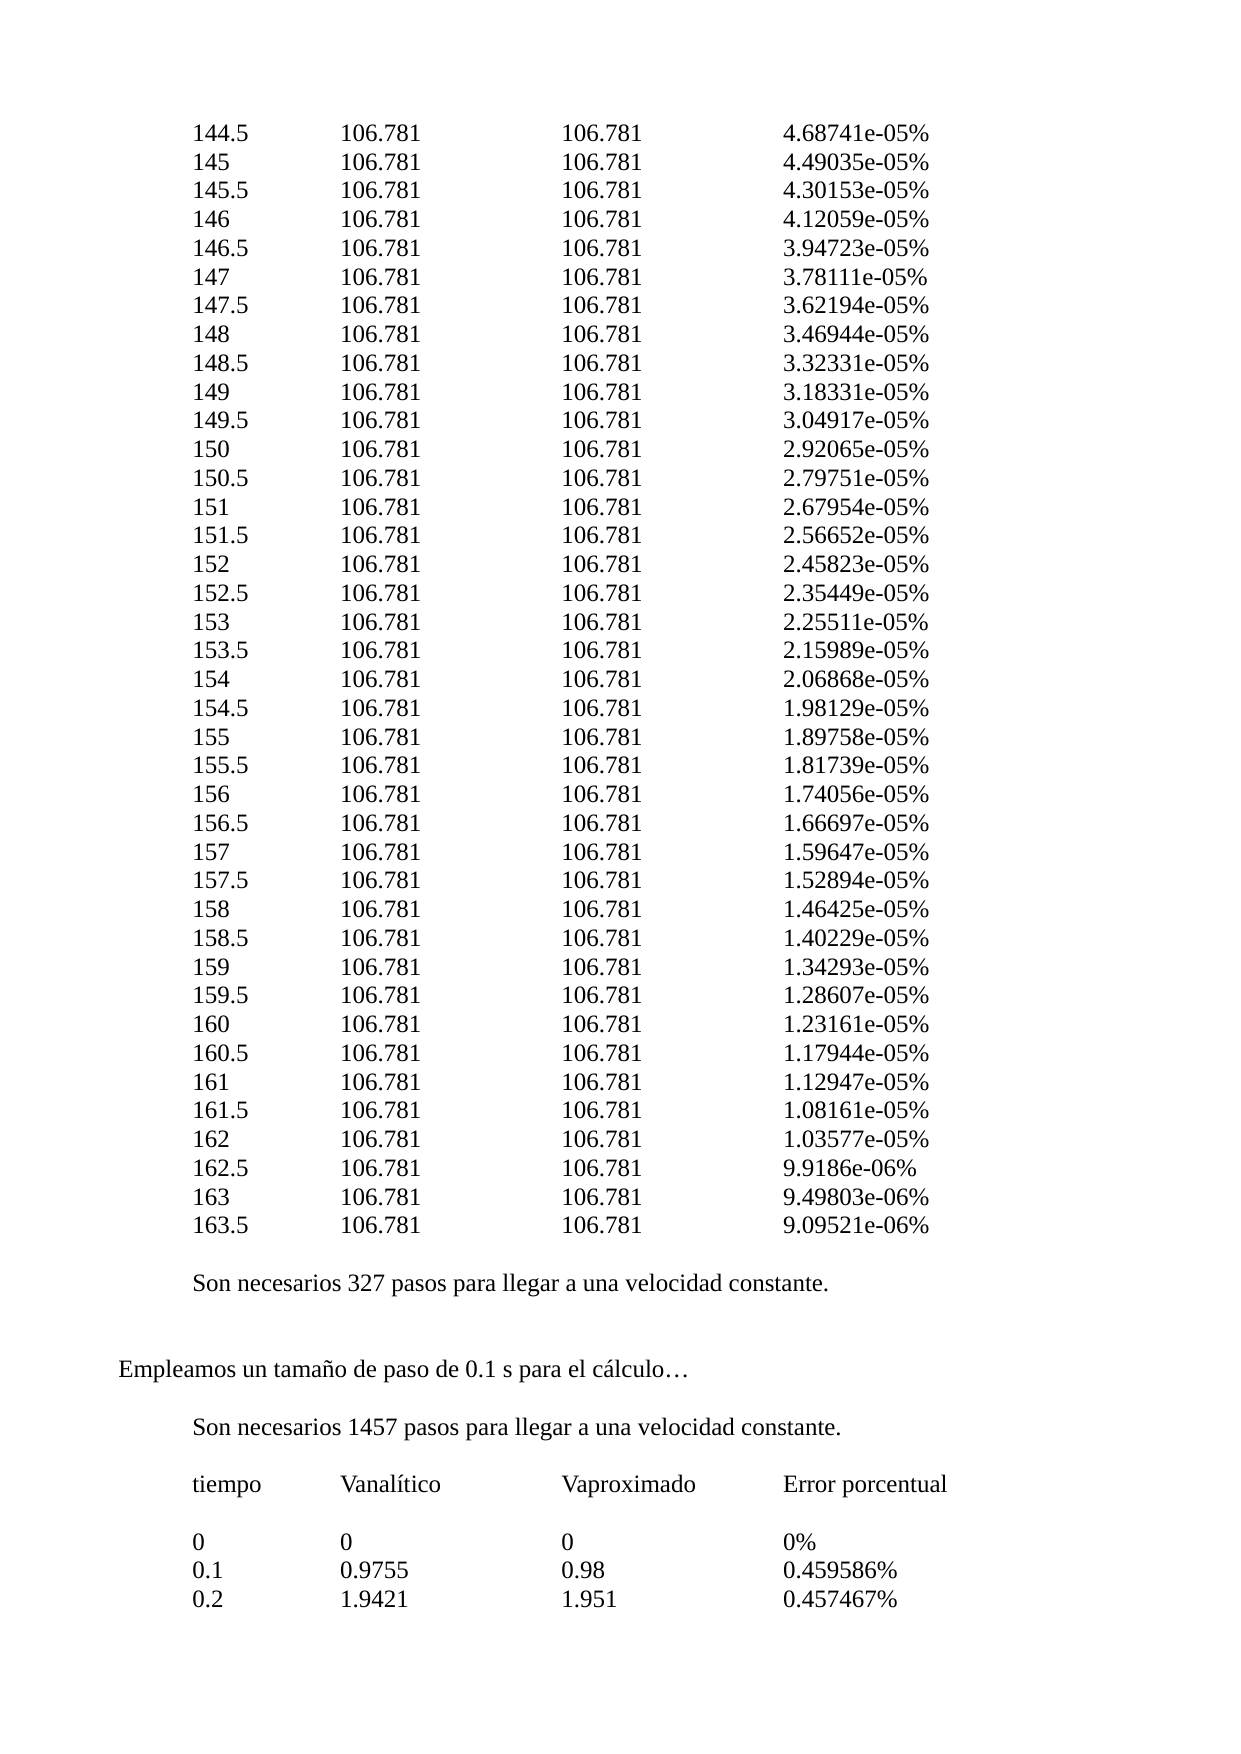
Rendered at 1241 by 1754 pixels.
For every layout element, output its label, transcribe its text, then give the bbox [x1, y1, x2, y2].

text 149.5 106.781 106.781 3.04917e-05% [118, 406, 1122, 434]
text 148 106.781 106.781 3.46944e-05% [118, 319, 1122, 348]
text 153 106.781 106.781 2.25511e-05% [118, 607, 1122, 636]
text 162.5 106.781 106.781 9.9186e-06% [118, 1153, 1122, 1182]
text 159 106.781 106.781 1.34293e-05% [118, 952, 1122, 981]
text 156 106.781 106.781 1.74056e-05% [118, 779, 1122, 808]
text tiempo Vanalítico Vaproximado Error porcentual [118, 1469, 1122, 1498]
text 145 106.781 106.781 4.49035e-05% [118, 147, 1122, 176]
text 163.5 106.781 106.781 9.09521e-06% [118, 1211, 1122, 1239]
text 146.5 106.781 106.781 3.94723e-05% [118, 233, 1122, 262]
text 159.5 106.781 106.781 1.28607e-05% [118, 981, 1122, 1009]
text 160 106.781 106.781 1.23161e-05% [118, 1009, 1122, 1038]
text 151.5 106.781 106.781 2.56652e-05% [118, 521, 1122, 549]
text 0 0 0 0% [118, 1527, 1122, 1556]
text 158.5 106.781 106.781 1.40229e-05% [118, 923, 1122, 952]
text Son necesarios 1457 pasos para llegar a una velocidad constante. [118, 1412, 1122, 1441]
text 162 106.781 106.781 1.03577e-05% [118, 1124, 1122, 1153]
text 146 106.781 106.781 4.12059e-05% [118, 204, 1122, 233]
text 154 106.781 106.781 2.06868e-05% [118, 664, 1122, 693]
text 151 106.781 106.781 2.67954e-05% [118, 492, 1122, 521]
text 155 106.781 106.781 1.89758e-05% [118, 722, 1122, 751]
text 160.5 106.781 106.781 1.17944e-05% [118, 1038, 1122, 1067]
text 150 106.781 106.781 2.92065e-05% [118, 434, 1122, 463]
text 150.5 106.781 106.781 2.79751e-05% [118, 463, 1122, 492]
text 154.5 106.781 106.781 1.98129e-05% [118, 693, 1122, 722]
text 147.5 106.781 106.781 3.62194e-05% [118, 291, 1122, 319]
text 153.5 106.781 106.781 2.15989e-05% [118, 636, 1122, 664]
text 161 106.781 106.781 1.12947e-05% [118, 1067, 1122, 1096]
text 147 106.781 106.781 3.78111e-05% [118, 262, 1122, 291]
text 145.5 106.781 106.781 4.30153e-05% [118, 176, 1122, 204]
text 161.5 106.781 106.781 1.08161e-05% [118, 1096, 1122, 1124]
text 157 106.781 106.781 1.59647e-05% [118, 837, 1122, 866]
text 155.5 106.781 106.781 1.81739e-05% [118, 751, 1122, 779]
text 157.5 106.781 106.781 1.52894e-05% [118, 866, 1122, 894]
text 144.5 106.781 106.781 4.68741e-05% [118, 118, 1122, 147]
text Empleamos un tamaño de paso de 0.1 s para el cálculo… [118, 1354, 1122, 1383]
text 152.5 106.781 106.781 2.35449e-05% [118, 578, 1122, 607]
text 158 106.781 106.781 1.46425e-05% [118, 894, 1122, 923]
text 149 106.781 106.781 3.18331e-05% [118, 377, 1122, 406]
text 148.5 106.781 106.781 3.32331e-05% [118, 348, 1122, 377]
text 0.1 0.9755 0.98 0.459586% [118, 1556, 1122, 1584]
text Son necesarios 327 pasos para llegar a una velocidad constante. [118, 1268, 1122, 1297]
text 156.5 106.781 106.781 1.66697e-05% [118, 808, 1122, 837]
text 0.2 1.9421 1.951 0.457467% [118, 1584, 1122, 1613]
text 163 106.781 106.781 9.49803e-06% [118, 1182, 1122, 1211]
text 152 106.781 106.781 2.45823e-05% [118, 549, 1122, 578]
